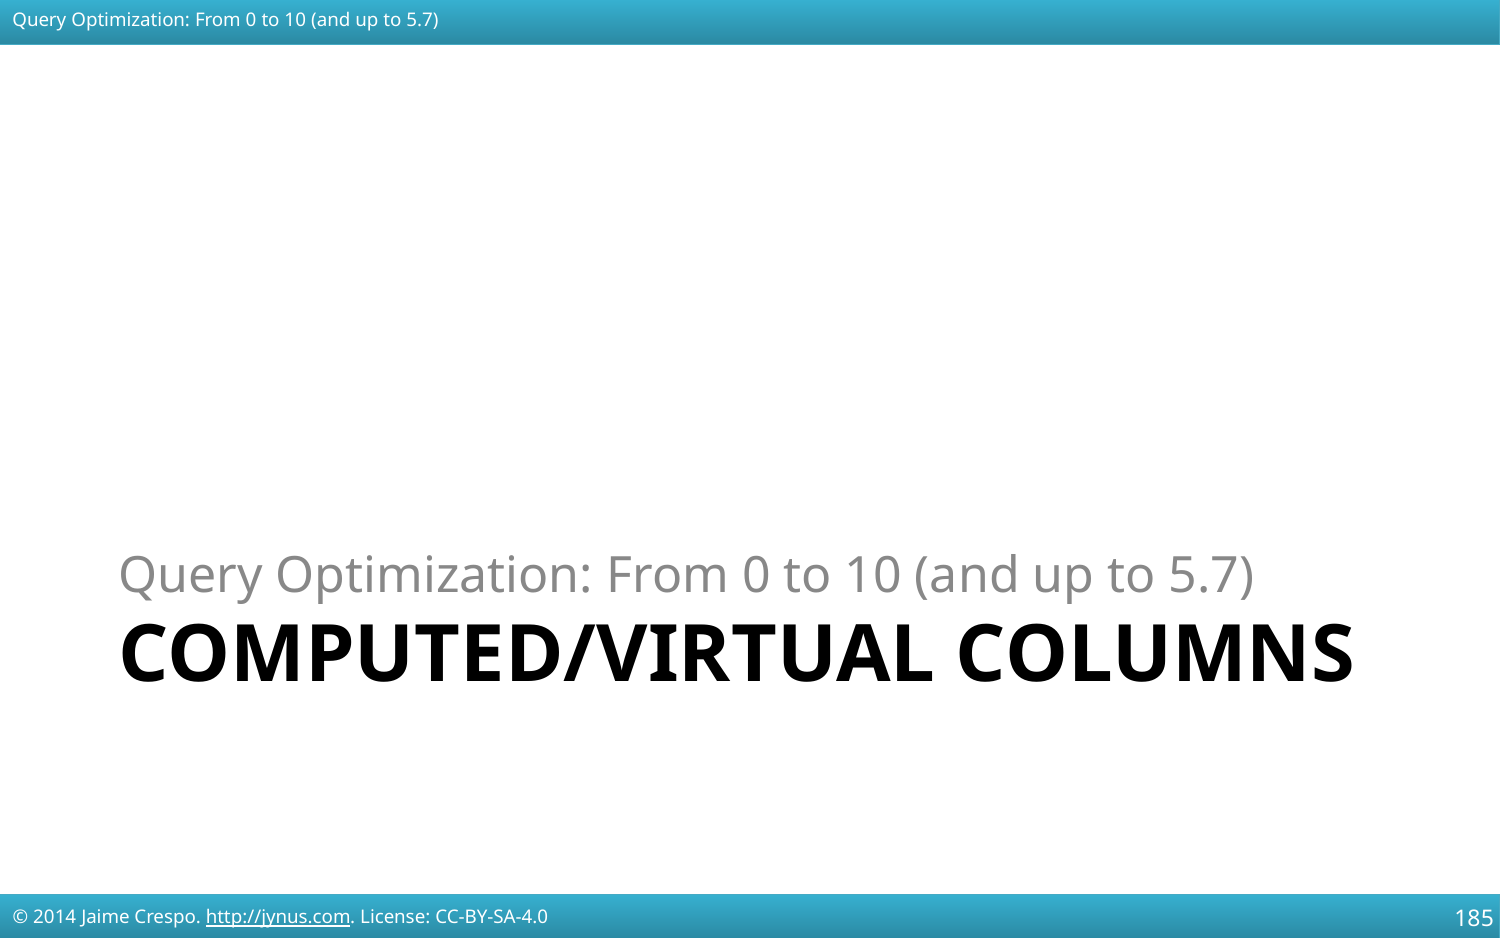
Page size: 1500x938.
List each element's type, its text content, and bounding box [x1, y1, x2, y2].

title COMPUTED/Virtual Columns [118, 603, 1394, 938]
slide_number [1389, 896, 1490, 935]
list Query Optimization: From 0 to 10 (and up to 5.7) [118, 162, 1446, 603]
